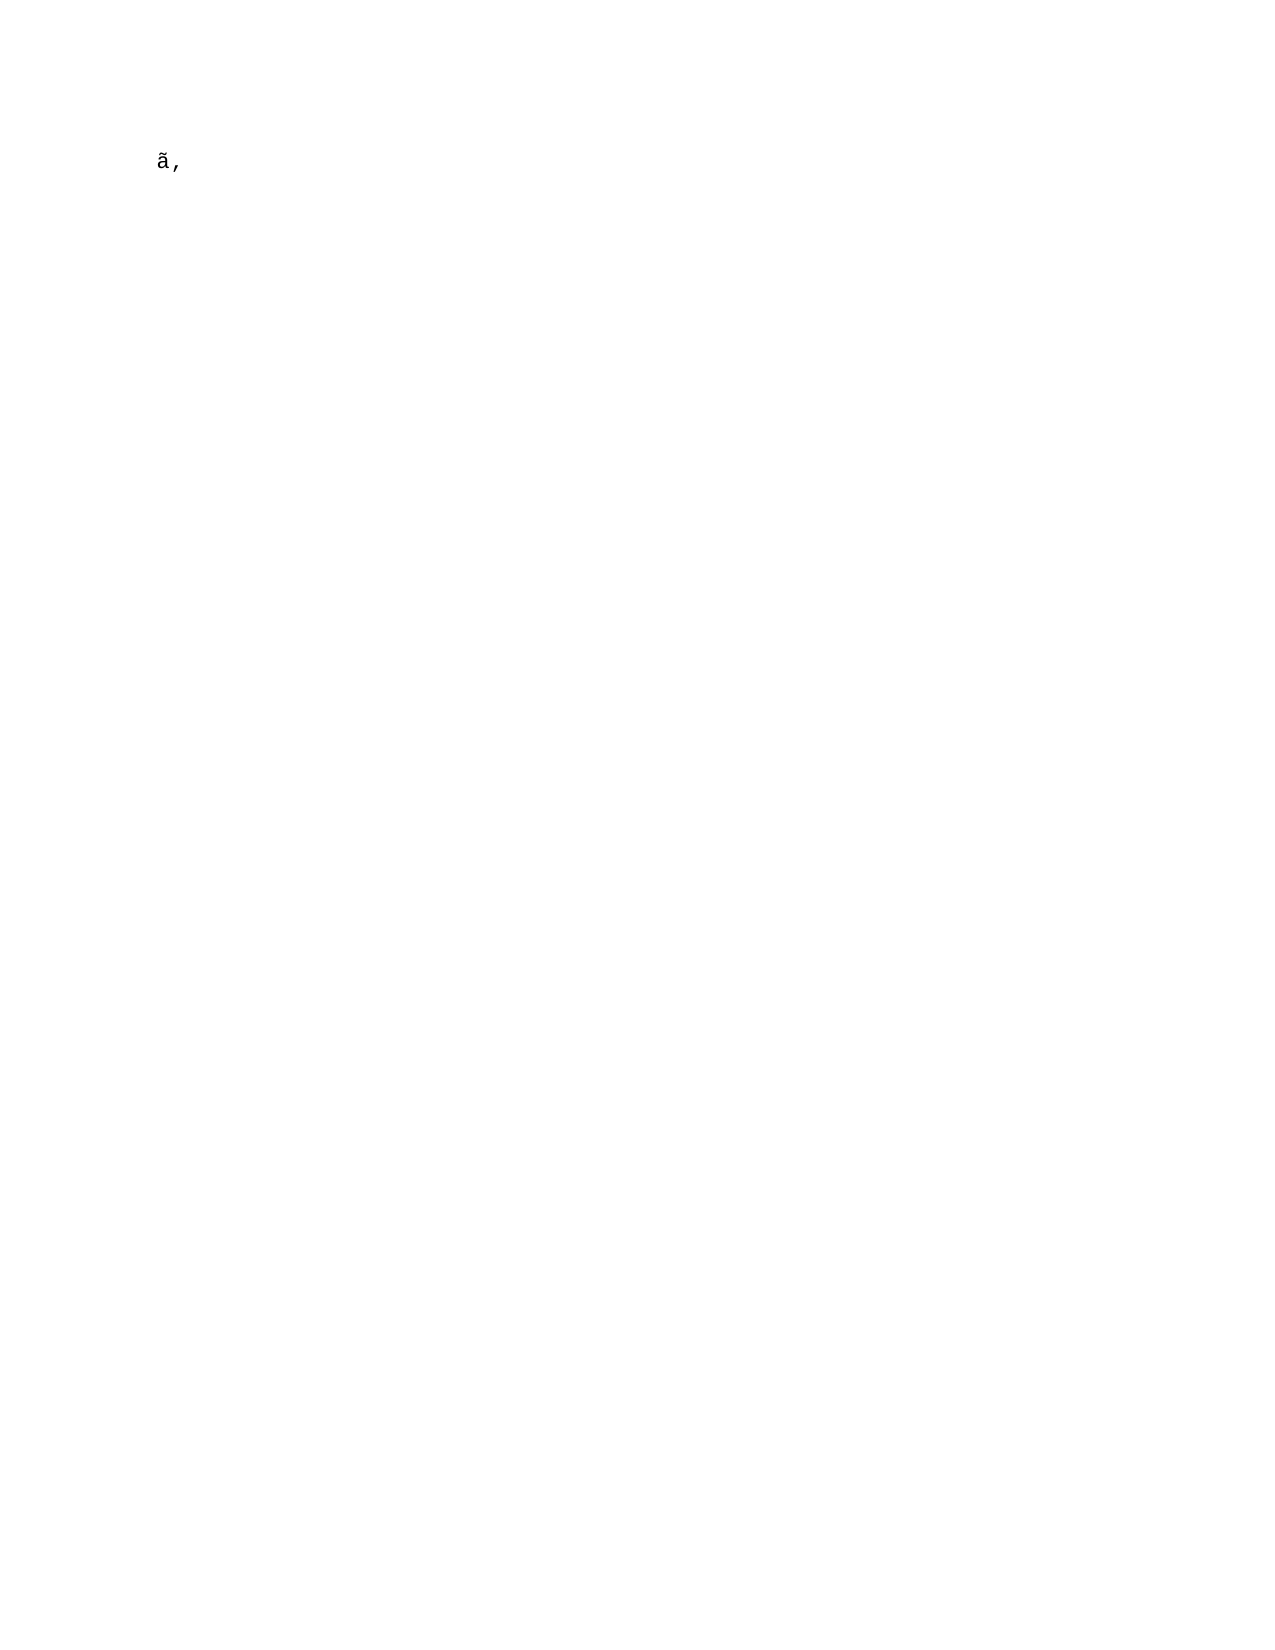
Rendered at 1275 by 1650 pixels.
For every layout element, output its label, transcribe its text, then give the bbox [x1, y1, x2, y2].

text ã‚ [156, 150, 1118, 175]
